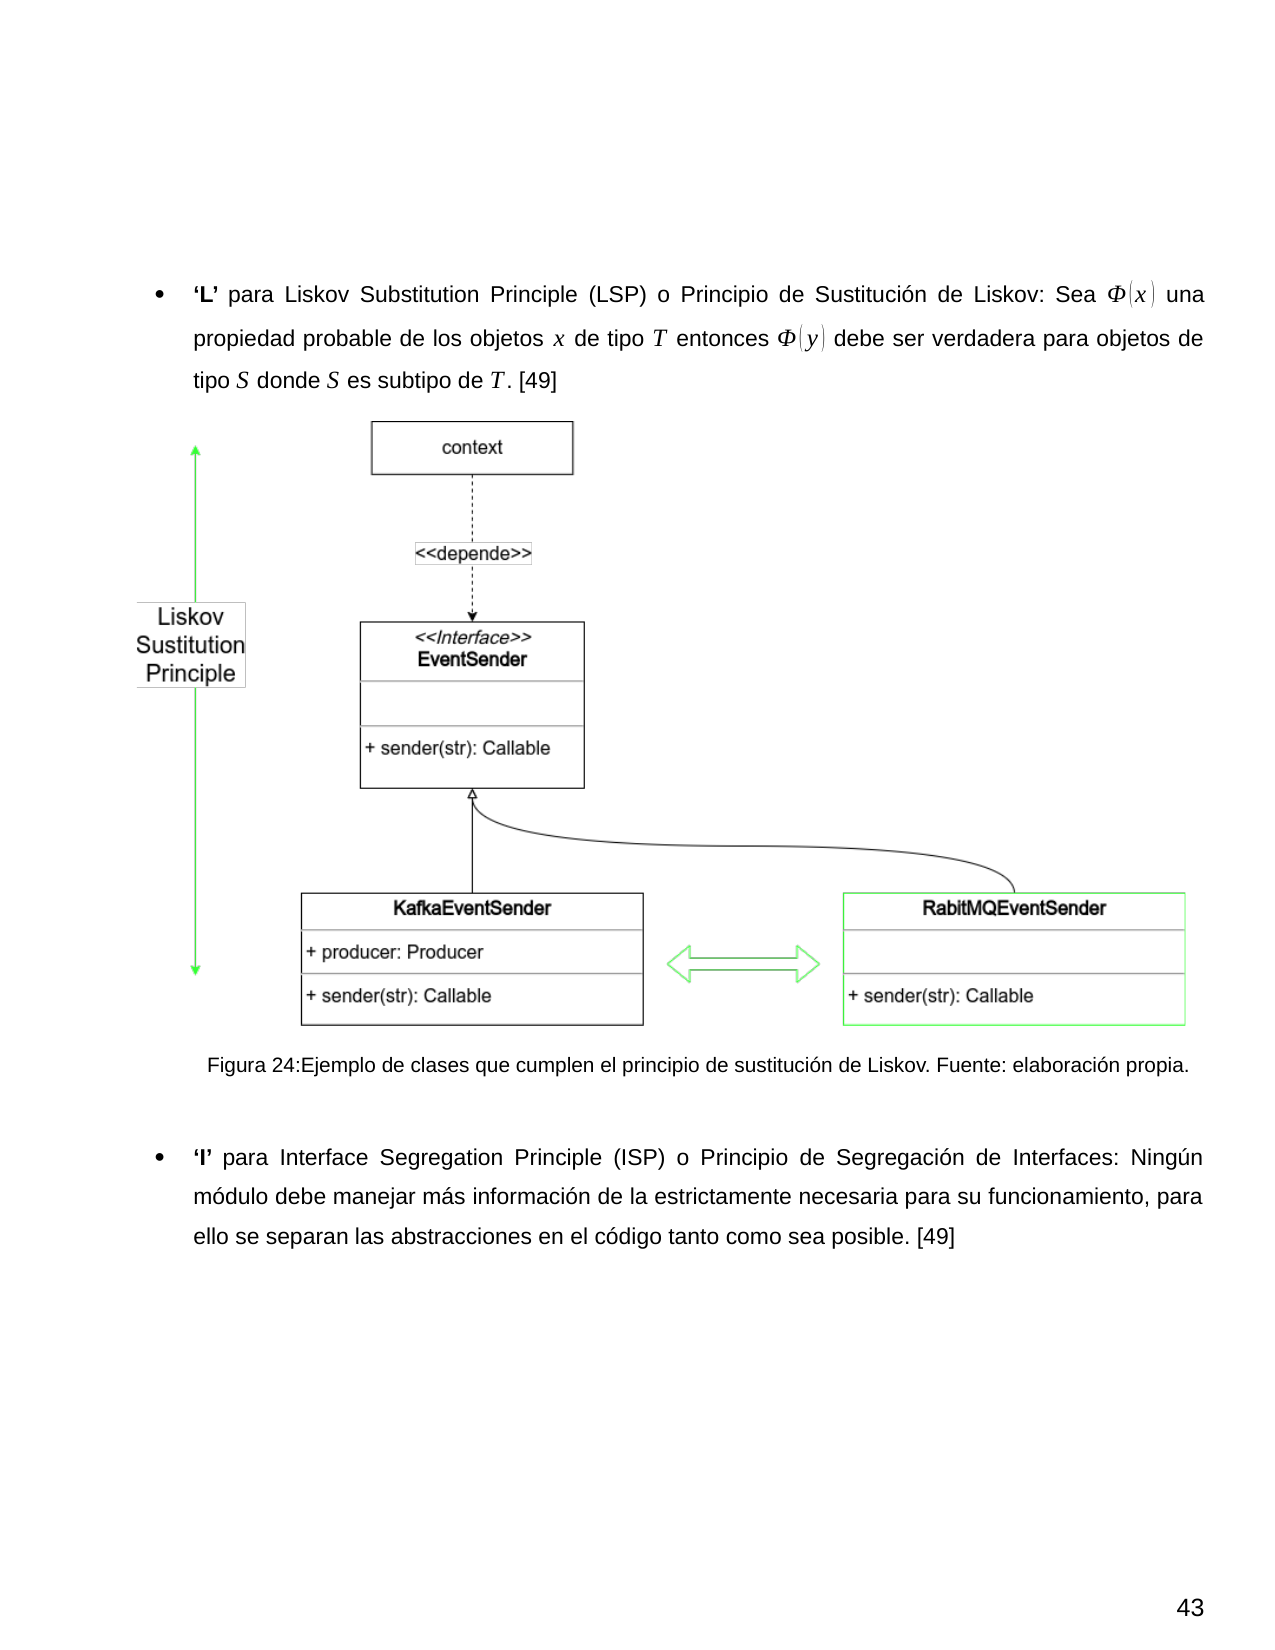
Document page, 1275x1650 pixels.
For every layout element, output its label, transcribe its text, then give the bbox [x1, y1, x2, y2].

list Figura 24:Ejemplo de clases que cumplen el principio de sustitución de Liskov. Fuente: elaboración propia. [156, 1026, 1204, 1077]
list ‘I’ para Interface Segregation Principle (ISP) o Principio de Segregación de Interfaces: Ningún módulo debe manejar más información de la estrictamente necesaria para su funcionamiento, para ello se separan las abstracciones en el código tanto como sea posible. [49] [156, 1144, 1204, 1249]
list ‘L’ para Liskov Substitution Principle (LSP) o Principio de Sustitución de Liskov: Sea una propiedad probable de los objetos de tipo entonces debe ser verdadera para objetos de tipo donde es subtipo de . [49] [156, 279, 1204, 394]
picture [136, 421, 1186, 1026]
